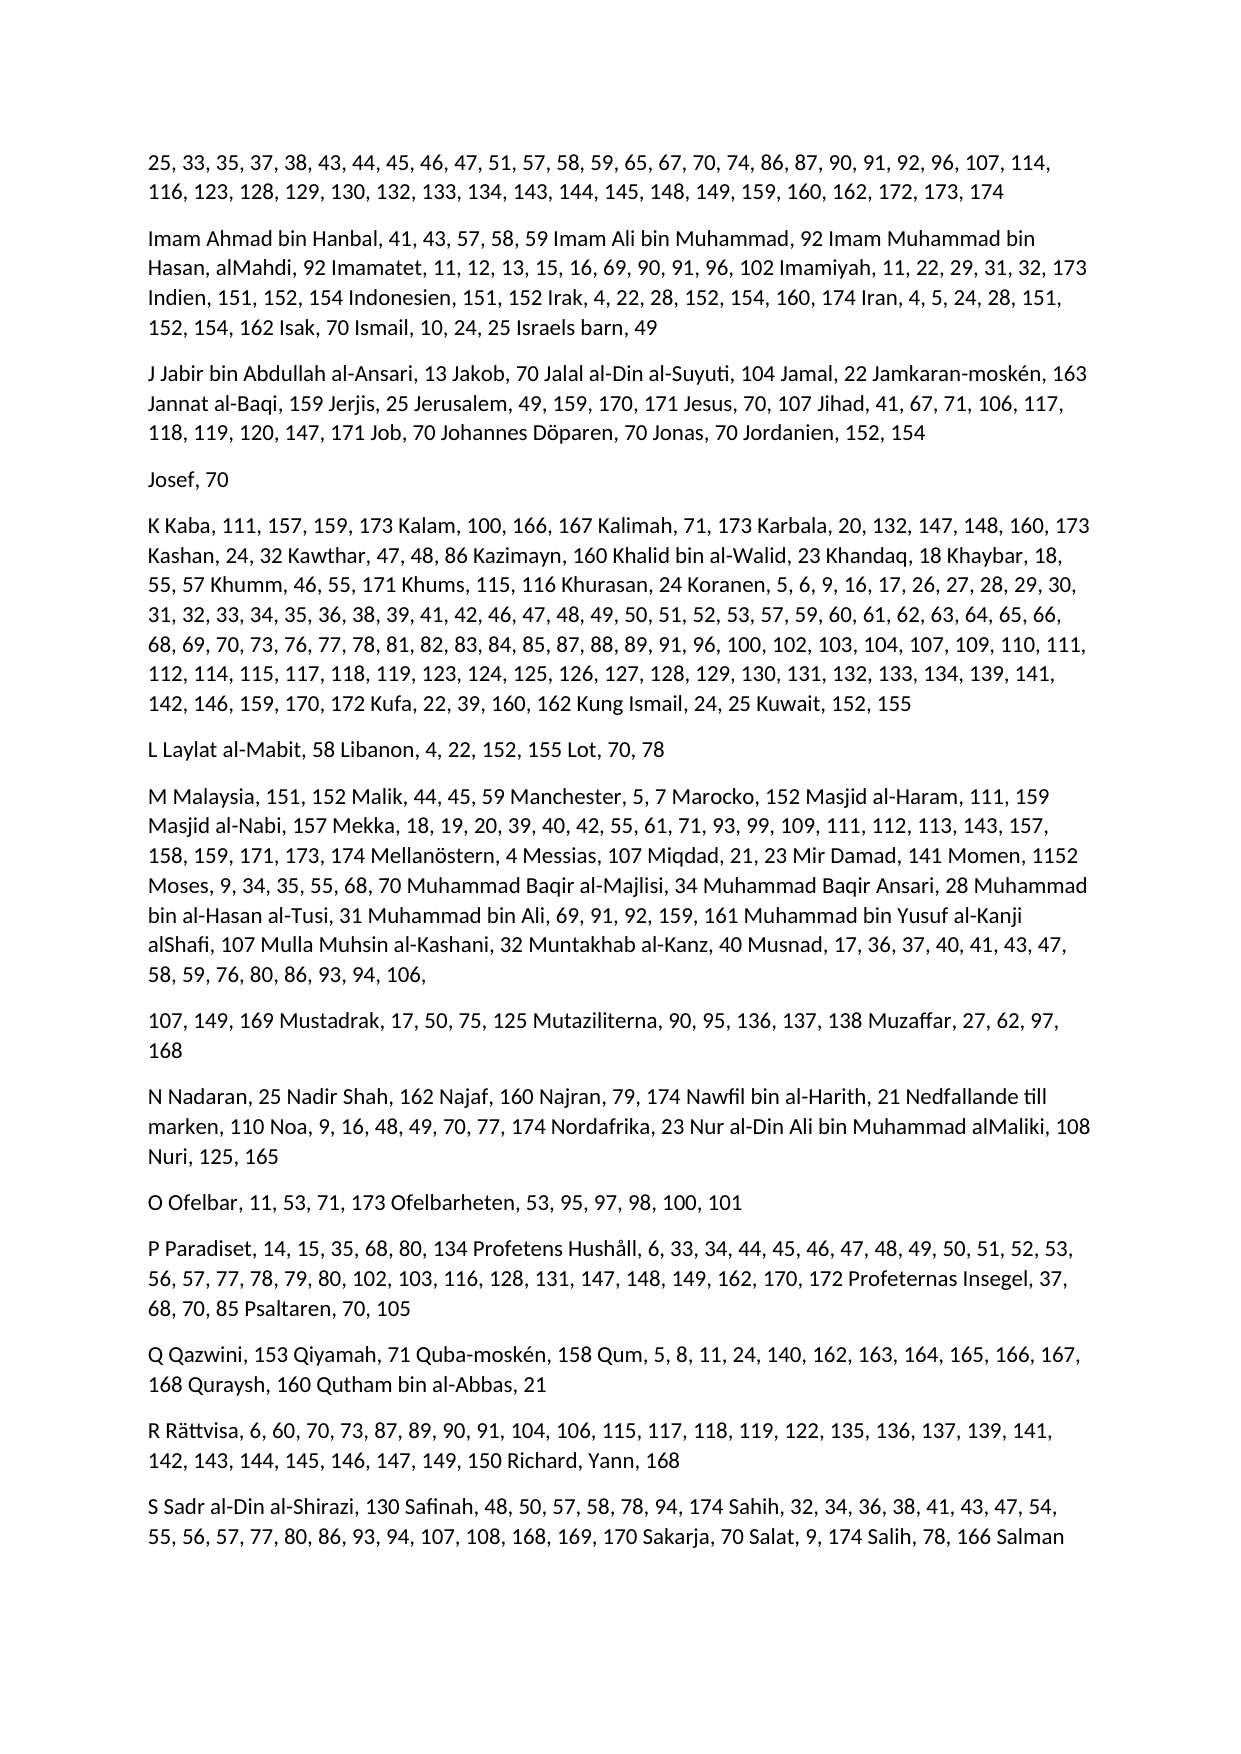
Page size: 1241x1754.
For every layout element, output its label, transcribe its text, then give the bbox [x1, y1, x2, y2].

text O Ofelbar, 11, 53, 71, 173 Ofelbarheten, 53, 95, 97, 98, 100, 101 [148, 1188, 1093, 1216]
text K Kaba, 111, 157, 159, 173 Kalam, 100, 166, 167 Kalimah, 71, 173 Karbala, 20, 132, 147, 148, 160, 173 Kashan, 24, 32 Kawthar, 47, 48, 86 Kazimayn, 160 Khalid bin al-Walid, 23 Khandaq, 18 Khaybar, 18, 55, 57 Khumm, 46, 55, 171 Khums, 115, 116 Khurasan, 24 Koranen, 5, 6, 9, 16, 17, 26, 27, 28, 29, 30, 31, 32, 33, 34, 35, 36, 38, 39, 41, 42, 46, 47, 48, 49, 50, 51, 52, 53, 57, 59, 60, 61, 62, 63, 64, 65, 66, 68, 69, 70, 73, 76, 77, 78, 81, 82, 83, 84, 85, 87, 88, 89, 91, 96, 100, 102, 103, 104, 107, 109, 110, 111, 112, 114, 115, 117, 118, 119, 123, 124, 125, 126, 127, 128, 129, 130, 131, 132, 133, 134, 139, 141, 142, 146, 159, 170, 172 Kufa, 22, 39, 160, 162 Kung Ismail, 24, 25 Kuwait, 152, 155 [148, 511, 1093, 717]
text 25, 33, 35, 37, 38, 43, 44, 45, 46, 47, 51, 57, 58, 59, 65, 67, 70, 74, 86, 87, 90, 91, 92, 96, 107, 114, 116, 123, 128, 129, 130, 132, 133, 134, 143, 144, 145, 148, 149, 159, 160, 162, 172, 173, 174 [148, 148, 1093, 205]
text N Nadaran, 25 Nadir Shah, 162 Najaf, 160 Najran, 79, 174 Nawfil bin al-Harith, 21 Nedfallande till marken, 110 Noa, 9, 16, 48, 49, 70, 77, 174 Nordafrika, 23 Nur al-Din Ali bin Muhammad alMaliki, 108 Nuri, 125, 165 [148, 1082, 1093, 1170]
text Imam Ahmad bin Hanbal, 41, 43, 57, 58, 59 Imam Ali bin Muhammad, 92 Imam Muhammad bin Hasan, alMahdi, 92 Imamatet, 11, 12, 13, 15, 16, 69, 90, 91, 96, 102 Imamiyah, 11, 22, 29, 31, 32, 173 Indien, 151, 152, 154 Indonesien, 151, 152 Irak, 4, 22, 28, 152, 154, 160, 174 Iran, 4, 5, 24, 28, 151, 152, 154, 162 Isak, 70 Ismail, 10, 24, 25 Israels barn, 49 [148, 224, 1093, 341]
text M Malaysia, 151, 152 Malik, 44, 45, 59 Manchester, 5, 7 Marocko, 152 Masjid al-Haram, 111, 159 Masjid al-Nabi, 157 Mekka, 18, 19, 20, 39, 40, 42, 55, 61, 71, 93, 99, 109, 111, 112, 113, 143, 157, 158, 159, 171, 173, 174 Mellanöstern, 4 Messias, 107 Miqdad, 21, 23 Mir Damad, 141 Momen, 1152 Moses, 9, 34, 35, 55, 68, 70 Muhammad Baqir al-Majlisi, 34 Muhammad Baqir Ansari, 28 Muhammad bin al-Hasan al-Tusi, 31 Muhammad bin Ali, 69, 91, 92, 159, 161 Muhammad bin Yusuf al-Kanji alShafi, 107 Mulla Muhsin al-Kashani, 32 Muntakhab al-Kanz, 40 Musnad, 17, 36, 37, 40, 41, 43, 47, 58, 59, 76, 80, 86, 93, 94, 106, [148, 782, 1093, 988]
text L Laylat al-Mabit, 58 Libanon, 4, 22, 152, 155 Lot, 70, 78 [148, 736, 1093, 764]
text R Rättvisa, 6, 60, 70, 73, 87, 89, 90, 91, 104, 106, 115, 117, 118, 119, 122, 135, 136, 137, 139, 141, 142, 143, 144, 145, 146, 147, 149, 150 Richard, Yann, 168 [148, 1416, 1093, 1474]
text S Sadr al-Din al-Shirazi, 130 Safinah, 48, 50, 57, 58, 78, 94, 174 Sahih, 32, 34, 36, 38, 41, 43, 47, 54, 55, 56, 57, 77, 80, 86, 93, 94, 107, 108, 168, 169, 170 Sakarja, 70 Salat, 9, 174 Salih, 78, 166 Salman [148, 1492, 1093, 1550]
text Q Qazwini, 153 Qiyamah, 71 Quba-moskén, 158 Qum, 5, 8, 11, 24, 140, 162, 163, 164, 165, 166, 167, 168 Quraysh, 160 Qutham bin al-Abbas, 21 [148, 1340, 1093, 1398]
text 107, 149, 169 Mustadrak, 17, 50, 75, 125 Mutaziliterna, 90, 95, 136, 137, 138 Muzaffar, 27, 62, 97, 168 [148, 1006, 1093, 1064]
text P Paradiset, 14, 15, 35, 68, 80, 134 Profetens Hushåll, 6, 33, 34, 44, 45, 46, 47, 48, 49, 50, 51, 52, 53, 56, 57, 77, 78, 79, 80, 102, 103, 116, 128, 131, 147, 148, 149, 162, 170, 172 Profeternas Insegel, 37, 68, 70, 85 Psaltaren, 70, 105 [148, 1234, 1093, 1322]
text J Jabir bin Abdullah al-Ansari, 13 Jakob, 70 Jalal al-Din al-Suyuti, 104 Jamal, 22 Jamkaran-moskén, 163 Jannat al-Baqi, 159 Jerjis, 25 Jerusalem, 49, 159, 170, 171 Jesus, 70, 107 Jihad, 41, 67, 71, 106, 117, 118, 119, 120, 147, 171 Job, 70 Johannes Döparen, 70 Jonas, 70 Jordanien, 152, 154 [148, 359, 1093, 446]
text Josef, 70 [148, 465, 1093, 493]
